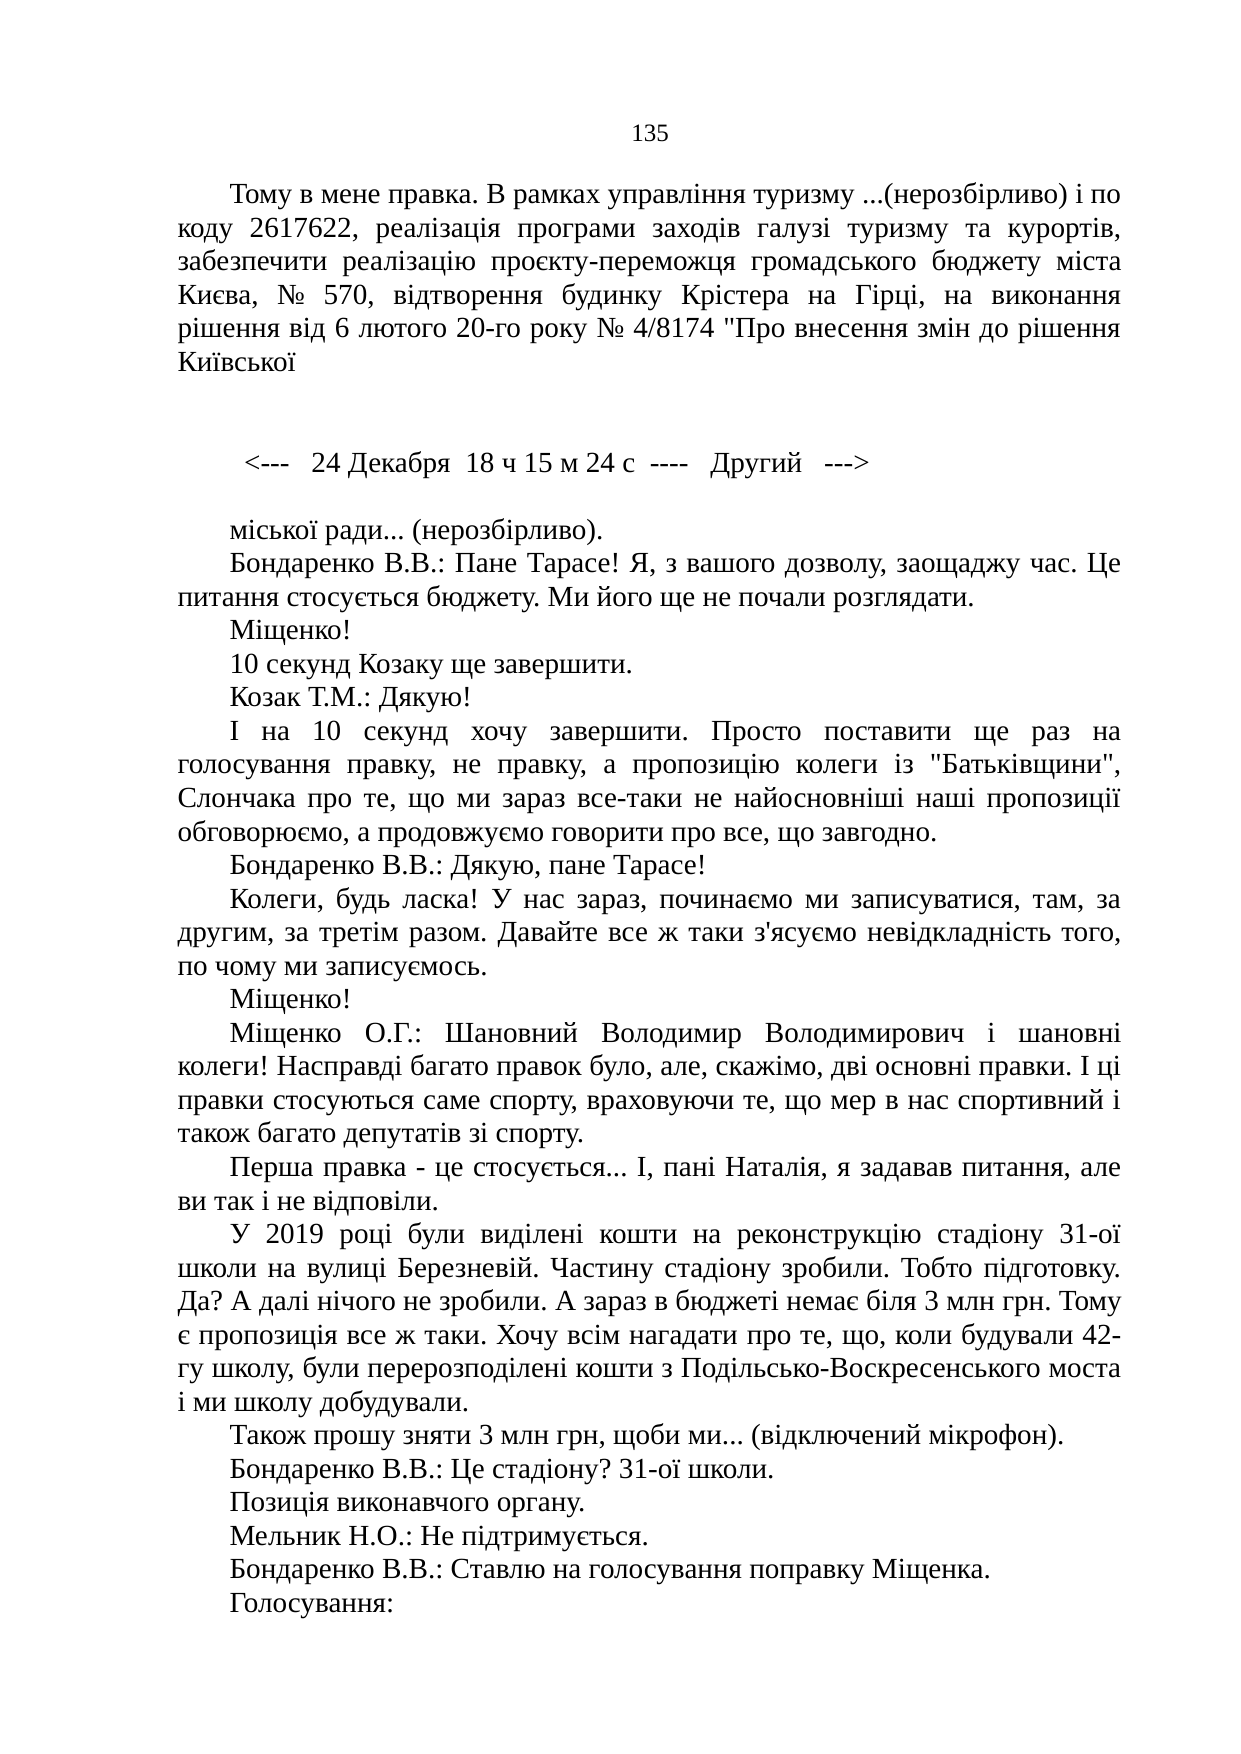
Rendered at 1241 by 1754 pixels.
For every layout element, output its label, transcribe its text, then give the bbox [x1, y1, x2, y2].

text Голосування: [177, 1585, 1122, 1619]
text Бондаренко В.В.: Це стадіону? 31-ої школи. [177, 1451, 1122, 1484]
text <--- 24 Декабря 18 ч 15 м 24 с ---- Другий ---> [177, 445, 1122, 478]
text міської ради... (нерозбірливо). [177, 512, 1122, 545]
text 10 секунд Козаку ще завершити. [177, 646, 1122, 679]
text Міщенко О.Г.: Шановний Володимир Володимирович і шановні колеги! Насправді багато правок було, але, скажімо, дві основні правки. І ці правки стосуються саме спорту, враховуючи те, що мер в нас спортивний і також багато депутатів зі спорту. [177, 1015, 1122, 1149]
text Колеги, будь ласка! У нас зараз, починаємо ми записуватися, там, за другим, за третім разом. Давайте все ж таки з'ясуємо невідкладність того, по чому ми записуємось. [177, 881, 1122, 981]
text Позиція виконавчого органу. [177, 1484, 1122, 1518]
text Перша правка - це стосується... І, пані Наталія, я задавав питання, але ви так і не відповіли. [177, 1149, 1122, 1216]
text Також прошу зняти 3 млн грн, щоби ми... (відключений мікрофон). [177, 1417, 1122, 1451]
text Бондаренко В.В.: Пане Тарасе! Я, з вашого дозволу, заощаджу час. Це питання стосується бюджету. Ми його ще не почали розглядати. [177, 545, 1122, 612]
text Бондаренко В.В.: Ставлю на голосування поправку Міщенка. [177, 1552, 1122, 1585]
text У 2019 році були виділені кошти на реконструкцію стадіону 31-ої школи на вулиці Березневій. Частину стадіону зробили. Тобто підготовку. Да? А далі нічого не зробили. А зараз в бюджеті немає біля 3 млн грн. Тому є пропозиція все ж таки. Хочу всім нагадати про те, що, коли будували 42-гу школу, були перерозподілені кошти з Подільсько-Воскресенського моста і ми школу добудували. [177, 1216, 1122, 1417]
text І на 10 секунд хочу завершити. Просто поставити ще раз на голосування правку, не правку, а пропозицію колеги із "Батьківщини", Слончака про те, що ми зараз все-таки не найосновніші наші пропозиції обговорюємо, а продовжуємо говорити про все, що завгодно. [177, 713, 1122, 847]
text Тому в мене правка. В рамках управління туризму ...(нерозбірливо) і по коду 2617622, реалізація програми заходів галузі туризму та курортів, забезпечити реалізацію проєкту-переможця громадського бюджету міста Києва, № 570, відтворення будинку Крістера на Гірці, на виконання рішення від 6 лютого 20-го року № 4/8174 "Про внесення змін до рішення Київської [177, 176, 1122, 378]
text Бондаренко В.В.: Дякую, пане Тарасе! [177, 847, 1122, 881]
text Мельник Н.О.: Не підтримується. [177, 1518, 1122, 1552]
text Міщенко! [177, 981, 1122, 1015]
text Міщенко! [177, 612, 1122, 646]
text Козак Т.М.: Дякую! [177, 679, 1122, 713]
